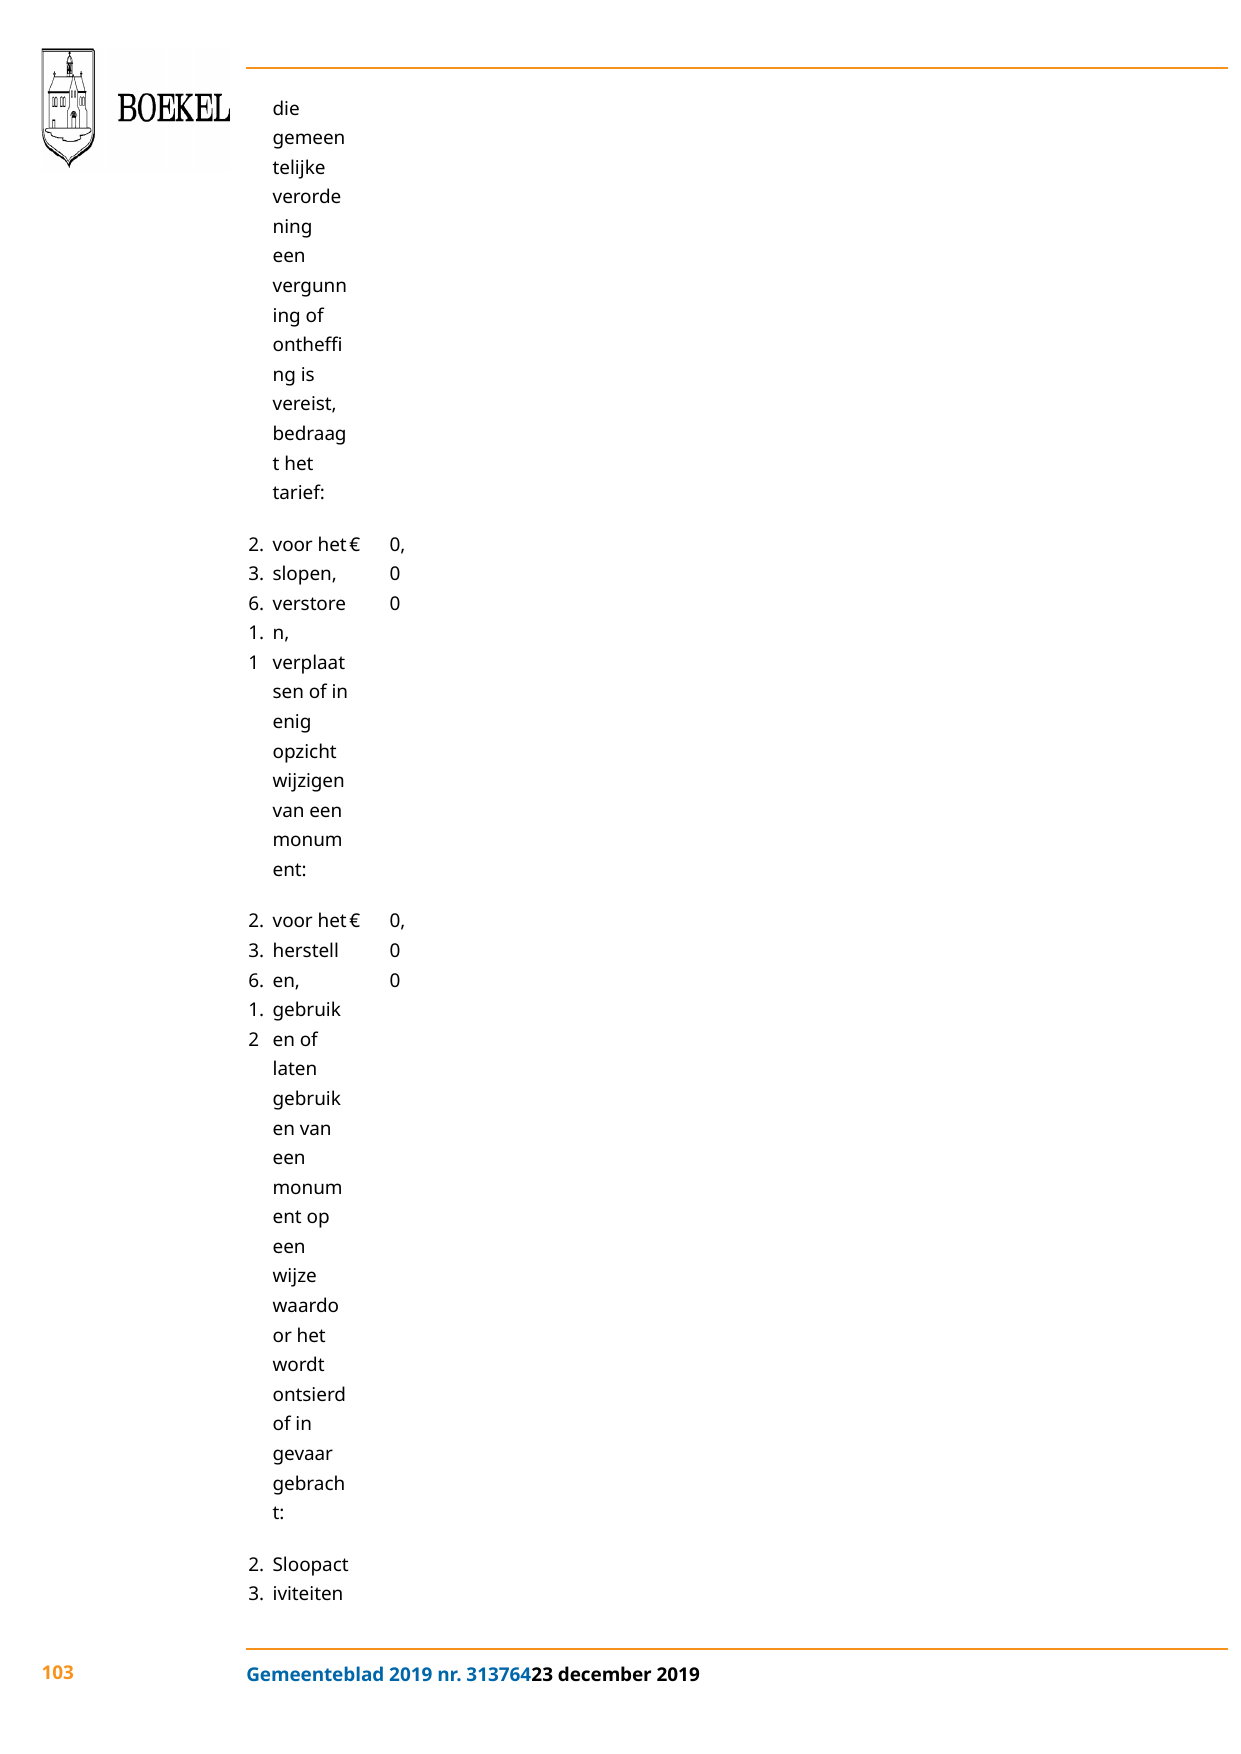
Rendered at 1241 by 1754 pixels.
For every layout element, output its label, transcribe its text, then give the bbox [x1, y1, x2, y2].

table_cell [590, 531, 630, 882]
table_cell [750, 1551, 790, 1606]
table_cell [273, 882, 349, 908]
table_cell [510, 505, 549, 531]
table_cell [248, 505, 272, 531]
table_cell [1071, 908, 1111, 1525]
table_cell 2.3.6.1.2 [248, 908, 272, 1525]
table_cell [510, 95, 549, 505]
table_cell [389, 505, 409, 531]
table_cell [389, 95, 409, 505]
table_cell [1111, 882, 1152, 908]
table_cell [550, 1525, 590, 1551]
table_cell [1031, 1551, 1071, 1606]
table_cell [911, 1525, 951, 1551]
table_cell [870, 505, 911, 531]
table_cell [750, 1525, 790, 1551]
table_cell [670, 882, 710, 908]
table_cell [670, 908, 710, 1525]
table_cell [750, 908, 790, 1525]
table_cell [1111, 531, 1152, 882]
table_cell [870, 908, 911, 1525]
table_cell [991, 1551, 1031, 1606]
table_cell [630, 908, 670, 1525]
table_cell [369, 882, 389, 908]
table_cell [870, 531, 911, 882]
table_cell [409, 505, 429, 531]
table_cell [429, 505, 469, 531]
table_cell [1111, 95, 1152, 505]
table_cell [1071, 1551, 1111, 1606]
table_cell [409, 95, 429, 505]
table_cell 2.3.6.1.1 [248, 531, 272, 882]
table_cell [1071, 1525, 1111, 1551]
table_cell [710, 505, 750, 531]
table_cell [790, 1551, 830, 1606]
table_cell [369, 1551, 389, 1606]
table_cell [1071, 882, 1111, 908]
table_cell Sloopactiviteiten [273, 1551, 349, 1606]
table_cell [590, 505, 630, 531]
table_cell [510, 882, 549, 908]
table_cell [1111, 505, 1152, 531]
table_cell [911, 531, 951, 882]
table_cell [830, 882, 870, 908]
table_cell [710, 1525, 750, 1551]
table_cell [369, 505, 389, 531]
table_cell [911, 505, 951, 531]
table_cell [951, 95, 991, 505]
table_cell [429, 1551, 469, 1606]
table_cell [991, 908, 1031, 1525]
table_cell [429, 882, 469, 908]
table_cell [429, 908, 469, 1525]
table_cell [1071, 505, 1111, 531]
table_cell [1031, 908, 1071, 1525]
table_cell [550, 882, 590, 908]
table_cell [670, 505, 710, 531]
table_cell [1031, 95, 1071, 505]
table_cell [550, 95, 590, 505]
table_cell [409, 531, 429, 882]
table_cell die gemeentelijke verordening een vergunning of ontheffing is vereist, bedraagt het tarief: [273, 95, 349, 505]
table_cell [590, 882, 630, 908]
picture [41, 47, 231, 172]
table_cell [1071, 531, 1111, 882]
table_cell [670, 531, 710, 882]
table_cell [911, 95, 951, 505]
table_cell [790, 882, 830, 908]
table_cell [590, 95, 630, 505]
table_cell [349, 505, 369, 531]
table_cell 2.3. [248, 1551, 272, 1606]
table_cell [911, 1551, 951, 1606]
table_cell 0,00 [389, 531, 409, 882]
table_cell [469, 505, 509, 531]
table_cell [951, 505, 991, 531]
table_cell [750, 531, 790, 882]
table_cell [750, 95, 790, 505]
table_cell [1111, 908, 1152, 1525]
table_cell [429, 95, 469, 505]
table_cell [409, 1551, 429, 1606]
table_cell [790, 908, 830, 1525]
table_cell [369, 908, 389, 1525]
table_cell [830, 1551, 870, 1606]
table_cell [510, 1525, 549, 1551]
table_cell [951, 1551, 991, 1606]
table_cell [750, 505, 790, 531]
table_cell [830, 95, 870, 505]
table_cell [273, 1525, 349, 1551]
table_cell [248, 1525, 272, 1551]
table_cell [951, 1525, 991, 1551]
table_cell [469, 1551, 509, 1606]
table_cell [389, 1551, 409, 1606]
table_cell voor het herstellen, gebruiken of laten gebruiken van een monument op een wijze waardoor het wordt ontsierd of in gevaar gebracht: [273, 908, 349, 1525]
table_cell [469, 95, 509, 505]
table_cell [830, 531, 870, 882]
table_cell [550, 531, 590, 882]
table_cell [670, 1525, 710, 1551]
table_cell [409, 908, 429, 1525]
table_cell [991, 531, 1031, 882]
table_cell [630, 505, 670, 531]
table_cell [590, 1551, 630, 1606]
table_cell voor het slopen, verstoren, verplaatsen of in enig opzicht wijzigen van een monument: [273, 531, 349, 882]
table_cell [510, 531, 549, 882]
table_cell 0,00 [389, 908, 409, 1525]
table_cell [369, 1525, 389, 1551]
table_cell [790, 531, 830, 882]
table_cell [630, 531, 670, 882]
table_cell [951, 531, 991, 882]
table_cell [1031, 505, 1071, 531]
table_cell [710, 95, 750, 505]
table_cell [429, 1525, 469, 1551]
table_cell [429, 531, 469, 882]
table_cell [510, 1551, 549, 1606]
table_cell [991, 882, 1031, 908]
table_cell [790, 1525, 830, 1551]
table_cell [349, 1525, 369, 1551]
table_cell [630, 1525, 670, 1551]
table_cell [991, 505, 1031, 531]
table_cell [710, 1551, 750, 1606]
table_cell [630, 882, 670, 908]
table_cell [870, 1525, 911, 1551]
table_cell [951, 908, 991, 1525]
table_cell [670, 1551, 710, 1606]
table_cell [670, 95, 710, 505]
table_cell [349, 1551, 369, 1606]
table_cell [710, 531, 750, 882]
table_cell [469, 531, 509, 882]
table_cell [911, 908, 951, 1525]
table_cell [550, 908, 590, 1525]
table_cell [369, 531, 389, 882]
table_cell [911, 882, 951, 908]
table_cell [349, 95, 369, 505]
table_cell [550, 1551, 590, 1606]
table_cell [510, 908, 549, 1525]
table_cell [248, 95, 272, 505]
table_cell [790, 95, 830, 505]
table_cell [1111, 1525, 1152, 1551]
table_cell [870, 95, 911, 505]
table_cell [870, 882, 911, 908]
table_cell [991, 1525, 1031, 1551]
table_cell [469, 1525, 509, 1551]
table_cell [590, 1525, 630, 1551]
table_cell [248, 882, 272, 908]
table_cell [630, 95, 670, 505]
table_cell € [349, 908, 369, 1525]
table_cell [1031, 531, 1071, 882]
table_cell [1031, 882, 1071, 908]
table_cell [830, 908, 870, 1525]
table_cell [590, 908, 630, 1525]
table_cell [469, 882, 509, 908]
table_cell [273, 505, 349, 531]
table_cell [710, 908, 750, 1525]
table_cell [1031, 1525, 1071, 1551]
table_cell [790, 505, 830, 531]
table_cell [409, 1525, 429, 1551]
table_cell [389, 1525, 409, 1551]
table_cell [369, 95, 389, 505]
table_cell [409, 882, 429, 908]
table_cell [830, 1525, 870, 1551]
table_cell [991, 95, 1031, 505]
table_cell [469, 908, 509, 1525]
table_cell [710, 882, 750, 908]
table_cell [870, 1551, 911, 1606]
table_cell [550, 505, 590, 531]
table_cell [1071, 95, 1111, 505]
table_cell [389, 882, 409, 908]
table_cell [750, 882, 790, 908]
table_cell € [349, 531, 369, 882]
table_cell [830, 505, 870, 531]
table_cell [630, 1551, 670, 1606]
table_cell [951, 882, 991, 908]
table_cell [1111, 1551, 1152, 1606]
table_cell [349, 882, 369, 908]
